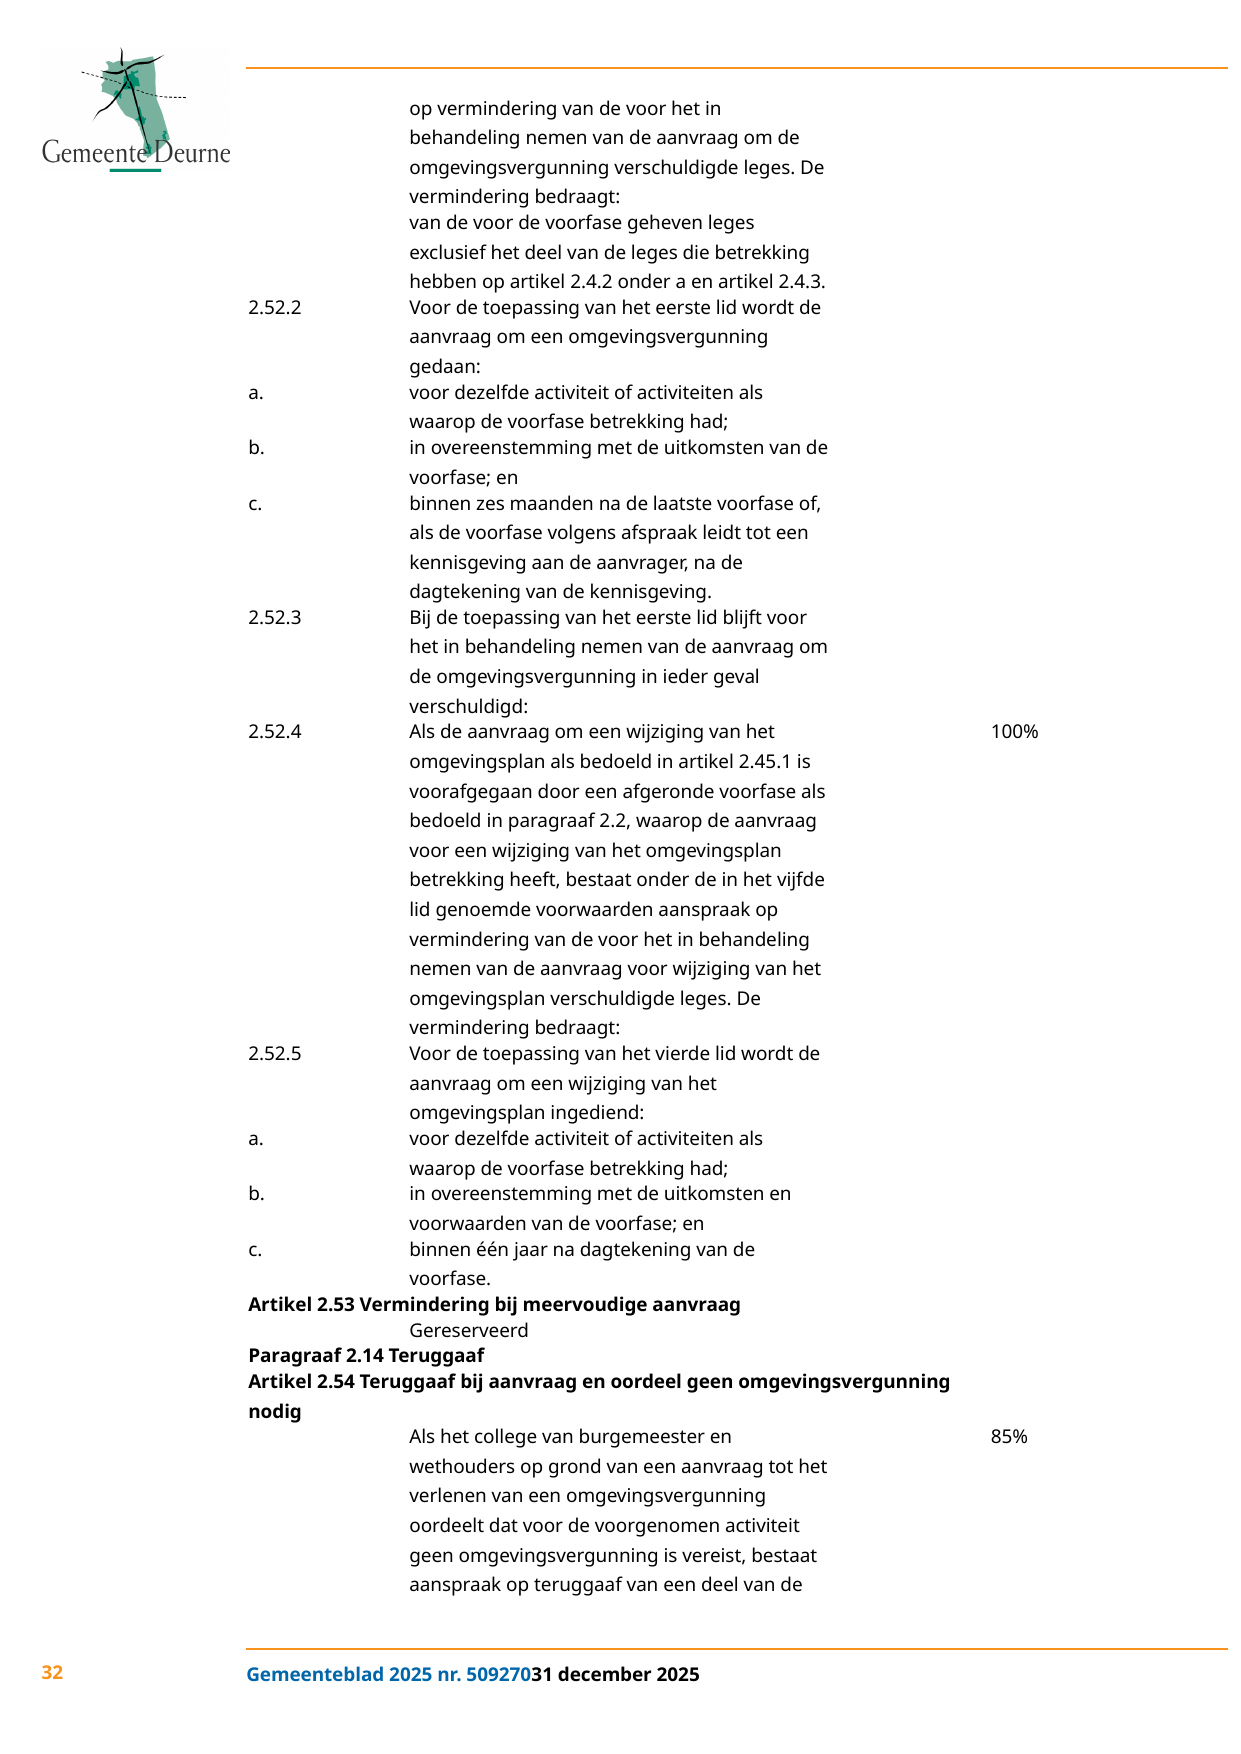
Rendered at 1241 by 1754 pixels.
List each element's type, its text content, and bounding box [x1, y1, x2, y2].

table_cell binnen één jaar na dagtekening van de voorfase. [409, 1236, 829, 1291]
table_cell 2.52.2 [248, 294, 409, 379]
table_cell [829, 719, 991, 1040]
table_cell a. [248, 1125, 409, 1180]
table_cell [991, 379, 1152, 434]
table_cell Als de aanvraag om een wijziging van het omgevingsplan als bedoeld in artikel 2.45.1 is voorafgegaan door een afgeronde voorfase als bedoeld in paragraaf 2.2, waarop de aanvraag voor een wijziging van het omgevingsplan betrekking heeft, bestaat onder de in het vijfde lid genoemde voorwaarden aanspraak op vermindering van de voor het in behandeling nemen van de aanvraag voor wijziging van het omgevingsplan verschuldigde leges. De vermindering bedraagt: [409, 719, 829, 1040]
table_cell 2.52.5 [248, 1040, 409, 1125]
table_cell [991, 1317, 1152, 1342]
table_cell [991, 209, 1152, 294]
table_cell a. [248, 379, 409, 434]
table_cell [991, 604, 1152, 719]
table_cell Voor de toepassing van het vierde lid wordt de aanvraag om een wijziging van het omgevingsplan ingediend: [409, 1040, 829, 1125]
table_cell Gereserveerd [409, 1317, 829, 1342]
table_cell [829, 1317, 991, 1342]
table_cell binnen zes maanden na de laatste voorfase of, als de voorfase volgens afspraak leidt tot een kennisgeving aan de aanvrager, na de dagtekening van de kennisgeving. [409, 490, 829, 604]
table_cell van de voor de voorfase geheven leges exclusief het deel van de leges die betrekking hebben op artikel 2.4.2 onder a en artikel 2.4.3. [409, 209, 829, 294]
table_cell Als het college van burgemeester en wethouders op grond van een aanvraag tot het verlenen van een omgevingsvergunning oordeelt dat voor de voorgenomen activiteit geen omgevingsvergunning is vereist, bestaat aanspraak op teruggaaf van een deel van de [409, 1424, 829, 1597]
table_cell b. [248, 1180, 409, 1236]
table_cell [829, 379, 991, 434]
table_cell Paragraaf 2.14 Teruggaaf [248, 1343, 1152, 1368]
table_cell [991, 490, 1152, 604]
table_cell c. [248, 490, 409, 604]
table_cell op vermindering van de voor het in behandeling nemen van de aanvraag om de omgevingsvergunning verschuldigde leges. De vermindering bedraagt: [409, 95, 829, 209]
table_cell [248, 209, 409, 294]
table_cell [829, 209, 991, 294]
table_cell [991, 434, 1152, 490]
table_cell [991, 95, 1152, 209]
table_cell in overeenstemming met de uitkomsten en voorwaarden van de voorfase; en [409, 1180, 829, 1236]
table_cell [248, 1317, 409, 1342]
table_cell 100% [991, 719, 1152, 1040]
table_cell voor dezelfde activiteit of activiteiten als waarop de voorfase betrekking had; [409, 1125, 829, 1180]
table_cell Artikel 2.54 Teruggaaf bij aanvraag en oordeel geen omgevingsvergunning nodig [248, 1368, 991, 1423]
table_cell [829, 294, 991, 379]
table_cell [829, 1180, 991, 1236]
table_cell [991, 1040, 1152, 1125]
table_cell [991, 1180, 1152, 1236]
table_cell [248, 95, 409, 209]
picture [41, 47, 231, 172]
table_cell [829, 1236, 991, 1291]
table_cell voor dezelfde activiteit of activiteiten als waarop de voorfase betrekking had; [409, 379, 829, 434]
table_cell c. [248, 1236, 409, 1291]
table_cell 2.52.3 [248, 604, 409, 719]
table_cell [248, 1424, 409, 1597]
table_cell in overeenstemming met de uitkomsten van de voorfase; en [409, 434, 829, 490]
table_cell [829, 434, 991, 490]
table_cell [829, 490, 991, 604]
table_cell [991, 1236, 1152, 1291]
table_cell [829, 95, 991, 209]
table_cell [829, 1040, 991, 1125]
table_cell Artikel 2.53 Vermindering bij meervoudige aanvraag [248, 1291, 991, 1317]
table_cell Bij de toepassing van het eerste lid blijft voor het in behandeling nemen van de aanvraag om de omgevingsvergunning in ieder geval verschuldigd: [409, 604, 829, 719]
table_cell [991, 294, 1152, 379]
table_cell Voor de toepassing van het eerste lid wordt de aanvraag om een omgevingsvergunning gedaan: [409, 294, 829, 379]
table_cell [829, 1125, 991, 1180]
table_cell 85% [991, 1424, 1152, 1597]
table_cell [829, 1424, 991, 1597]
table_cell [829, 604, 991, 719]
table_cell [991, 1125, 1152, 1180]
table_cell 2.52.4 [248, 719, 409, 1040]
table_cell b. [248, 434, 409, 490]
